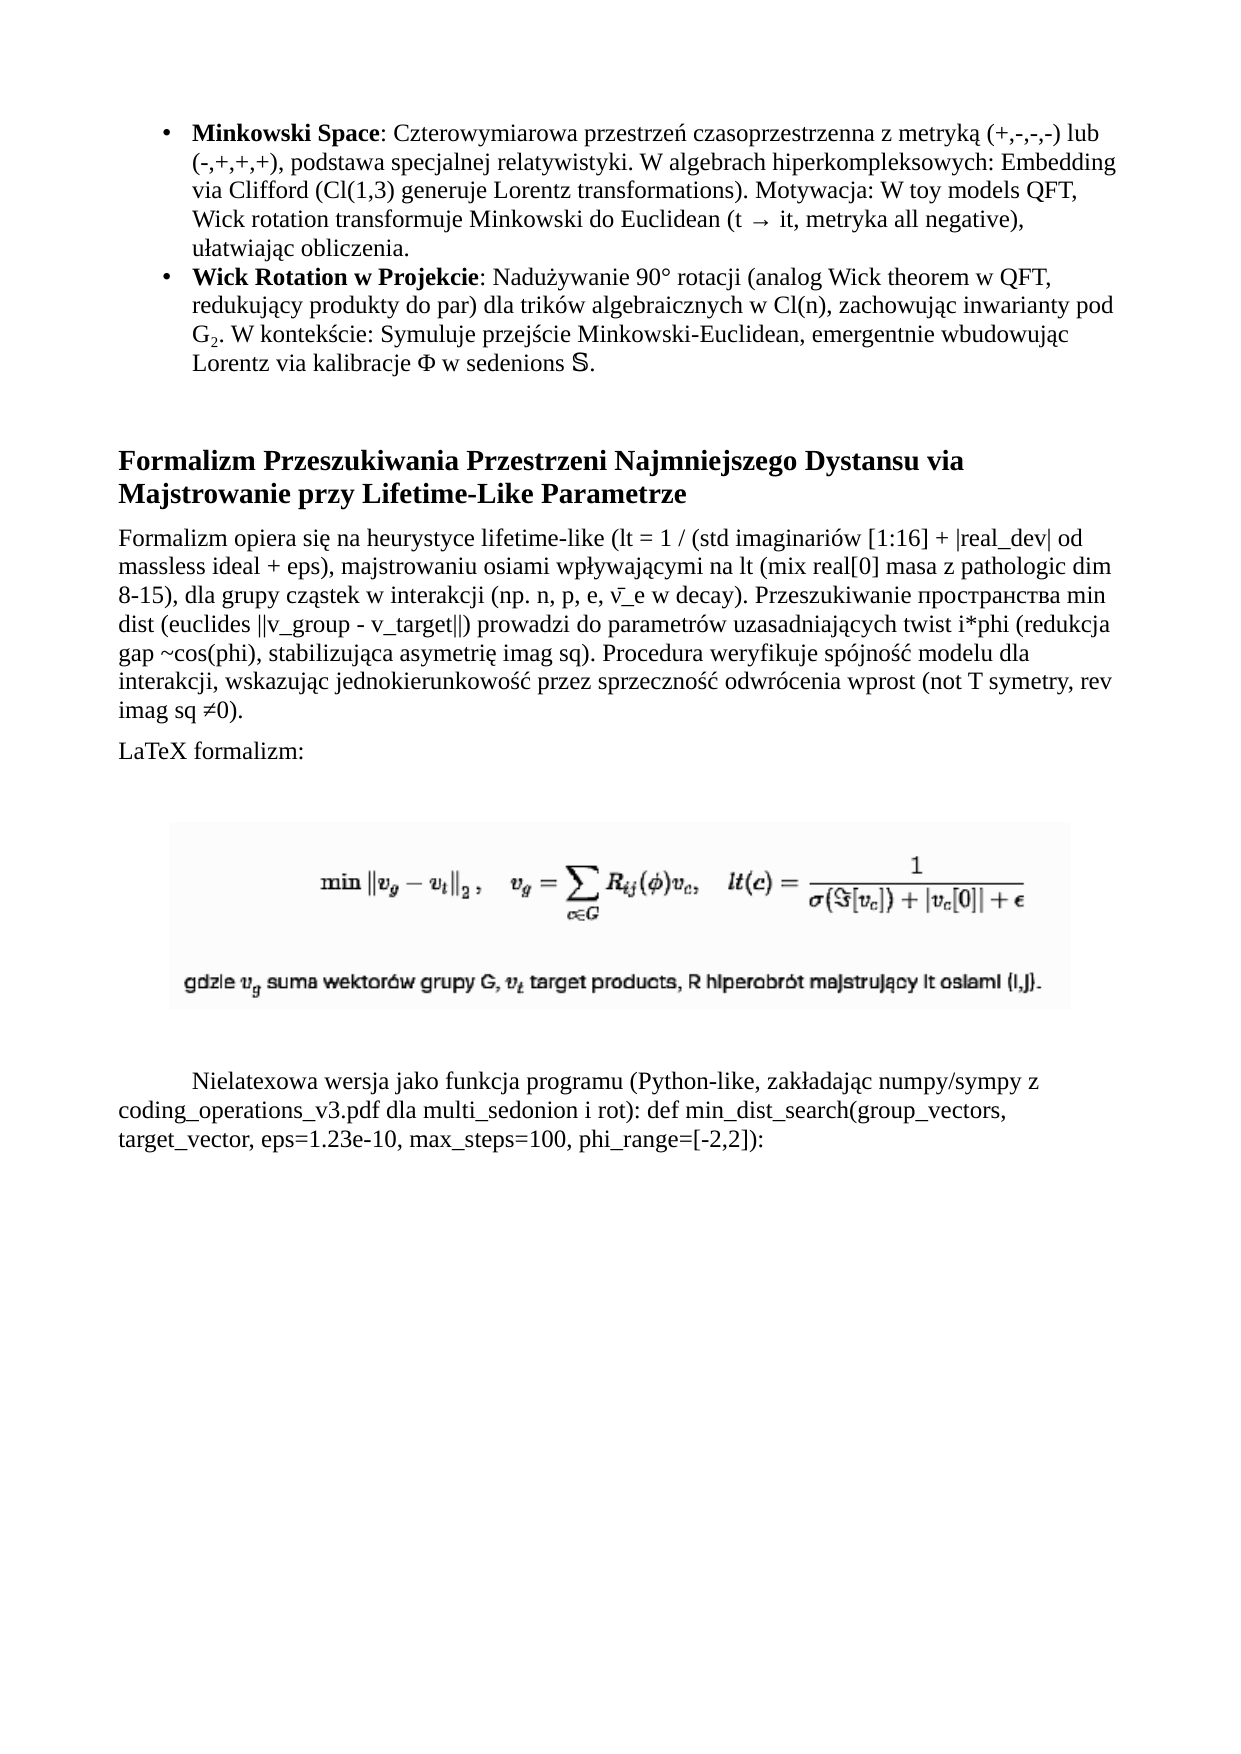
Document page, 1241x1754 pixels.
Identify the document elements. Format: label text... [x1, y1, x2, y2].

list Wick Rotation w Projekcie: Nadużywanie 90° rotacji (analog Wick theorem w QFT, redukujący produkty do par) dla trików algebraicznych w Cl(n), zachowując inwarianty pod G₂. W kontekście: Symuluje przejście Minkowski-Euclidean, emergentnie wbudowując Lorentz via kalibracje Φ w sedenions 𝕊. [162, 262, 1122, 377]
text Nielatexowa wersja jako funkcja programu (Python-like, zakładając numpy/sympy z coding_operations_v3.pdf dla multi_sedonion i rot): def min_dist_search(group_vectors, target_vector, eps=1.23e-10, max_steps=100, phi_range=[-2,2]): [118, 1066, 1122, 1152]
subtitle Formalizm Przeszukiwania Przestrzeni Najmniejszego Dystansu via Majstrowanie przy Lifetime-Like Parametrze [118, 443, 1122, 510]
picture [169, 822, 1071, 1009]
list Minkowski Space: Czterowymiarowa przestrzeń czasoprzestrzenna z metryką (+,-,-,-) lub (-,+,+,+), podstawa specjalnej relatywistyki. W algebrach hiperkompleksowych: Embedding via Clifford (Cl(1,3) generuje Lorentz transformations). Motywacja: W toy models QFT, Wick rotation transformuje Minkowski do Euclidean (t → it, metryka all negative), ułatwiając obliczenia. [162, 118, 1122, 262]
text Formalizm opiera się na heurystyce lifetime-like (lt = 1 / (std imaginariów [1:16] + |real_dev| od massless ideal + eps), majstrowaniu osiami wpływającymi na lt (mix real[0] masa z pathologic dim 8-15), dla grupy cząstek w interakcji (np. n, p, e, ν̄_e w decay). Przeszukiwanie пространства min dist (euclides ||v_group - v_target||) prowadzi do parametrów uzasadniających twist i*phi (redukcja gap ~cos(phi), stabilizująca asymetrię imag sq). Procedura weryfikuje spójność modelu dla interakcji, wskazując jednokierunkowość przez sprzeczność odwrócenia wprost (not T symetry, rev imag sq ≠0). [118, 523, 1122, 724]
text LaTeX formalizm: [118, 736, 1122, 765]
